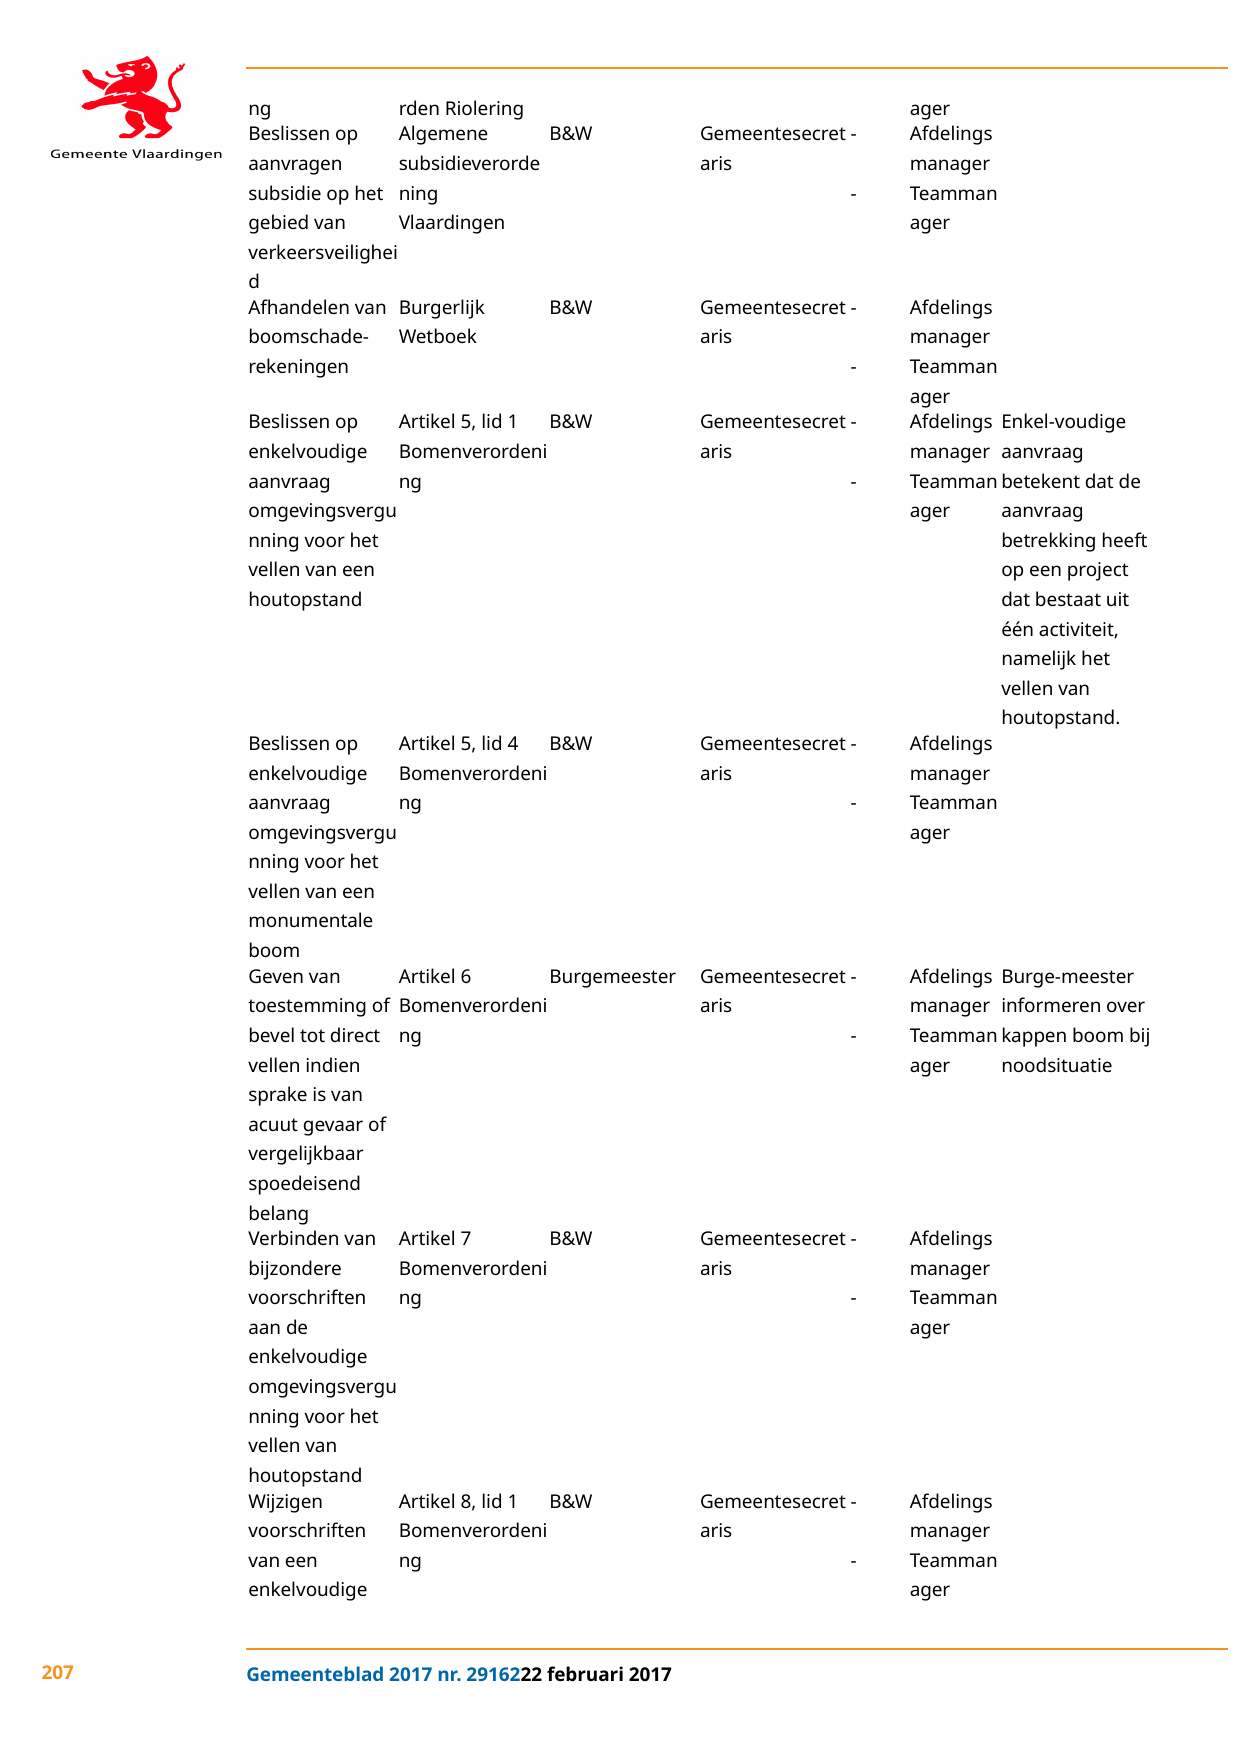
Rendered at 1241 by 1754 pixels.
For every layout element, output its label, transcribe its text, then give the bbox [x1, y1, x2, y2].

table_cell [1001, 294, 1152, 409]
table_cell Beslissen op enkelvoudige aanvraag omgevingsvergunning voor het vellen van een houtopstand [248, 409, 398, 730]
table_cell Algemene subsidieverordening Vlaardingen [399, 121, 549, 294]
table_cell Gemeentesecretaris [700, 121, 850, 294]
table_cell Artikel 8, lid 1 Bomenverordening [399, 1488, 549, 1602]
table_cell Gemeentesecretaris [700, 294, 850, 409]
table_cell Burge-meester informeren over kappen boom bij noodsituatie [1001, 963, 1152, 1225]
table_cell Verbinden van bijzondere voorschriften aan de enkelvoudige omgevingsvergunning voor het vellen van houtopstand [248, 1225, 398, 1488]
table_cell B&W [549, 1225, 700, 1488]
table_cell B&W [549, 294, 700, 409]
table_cell Gemeentesecretaris [700, 1488, 850, 1602]
table_cell Afdelingsmanager Teammanager [850, 963, 1001, 1225]
table_cell Gemeentesecretaris [700, 730, 850, 963]
table_cell [549, 95, 700, 121]
table_cell ng [248, 95, 398, 121]
table_cell Gemeentesecretaris [700, 409, 850, 730]
table_cell Burgemeester [549, 963, 700, 1225]
table_cell Gemeentesecretaris [700, 963, 850, 1225]
table_cell B&W [549, 121, 700, 294]
table_cell Gemeentesecretaris [700, 1225, 850, 1488]
table_cell Burgerlijk Wetboek [399, 294, 549, 409]
table_cell Enkel-voudige aanvraag betekent dat de aanvraag betrekking heeft op een project dat bestaat uit één activiteit, namelijk het vellen van houtopstand. [1001, 409, 1152, 730]
table_cell Beslissen op enkelvoudige aanvraag omgevingsvergunning voor het vellen van een monumentale boom [248, 730, 398, 963]
table_cell Afdelingsmanager Teammanager [850, 121, 1001, 294]
table_cell Afdelingsmanager Teammanager [850, 1488, 1001, 1602]
table_cell Beslissen op aanvragen subsidie op het gebied van verkeersveiligheid [248, 121, 398, 294]
table_cell rden Riolering [399, 95, 549, 121]
table_cell Wijzigen voorschriften van een enkelvoudige [248, 1488, 398, 1602]
table_cell B&W [549, 409, 700, 730]
table_cell Artikel 6 Bomenverordening [399, 963, 549, 1225]
table_cell [1001, 95, 1152, 121]
table_cell Artikel 7 Bomenverordening [399, 1225, 549, 1488]
table_cell Afdelingsmanager Teammanager [850, 409, 1001, 730]
table_cell Afdelingsmanager Teammanager [850, 1225, 1001, 1488]
table_cell [1001, 730, 1152, 963]
picture [41, 47, 231, 172]
table_cell [1001, 1225, 1152, 1488]
table_cell ager [850, 95, 1001, 121]
table_cell [700, 95, 850, 121]
table_cell B&W [549, 1488, 700, 1602]
table_cell Artikel 5, lid 4 Bomenverordening [399, 730, 549, 963]
table_cell Artikel 5, lid 1 Bomenverordening [399, 409, 549, 730]
table_cell B&W [549, 730, 700, 963]
table_cell Afdelingsmanager Teammanager [850, 294, 1001, 409]
table_cell [1001, 1488, 1152, 1602]
table_cell Afhandelen van boomschade- rekeningen [248, 294, 398, 409]
table_cell [1001, 121, 1152, 294]
table_cell Geven van toestemming of bevel tot direct vellen indien sprake is van acuut gevaar of vergelijkbaar spoedeisend belang [248, 963, 398, 1225]
table_cell Afdelingsmanager Teammanager [850, 730, 1001, 963]
